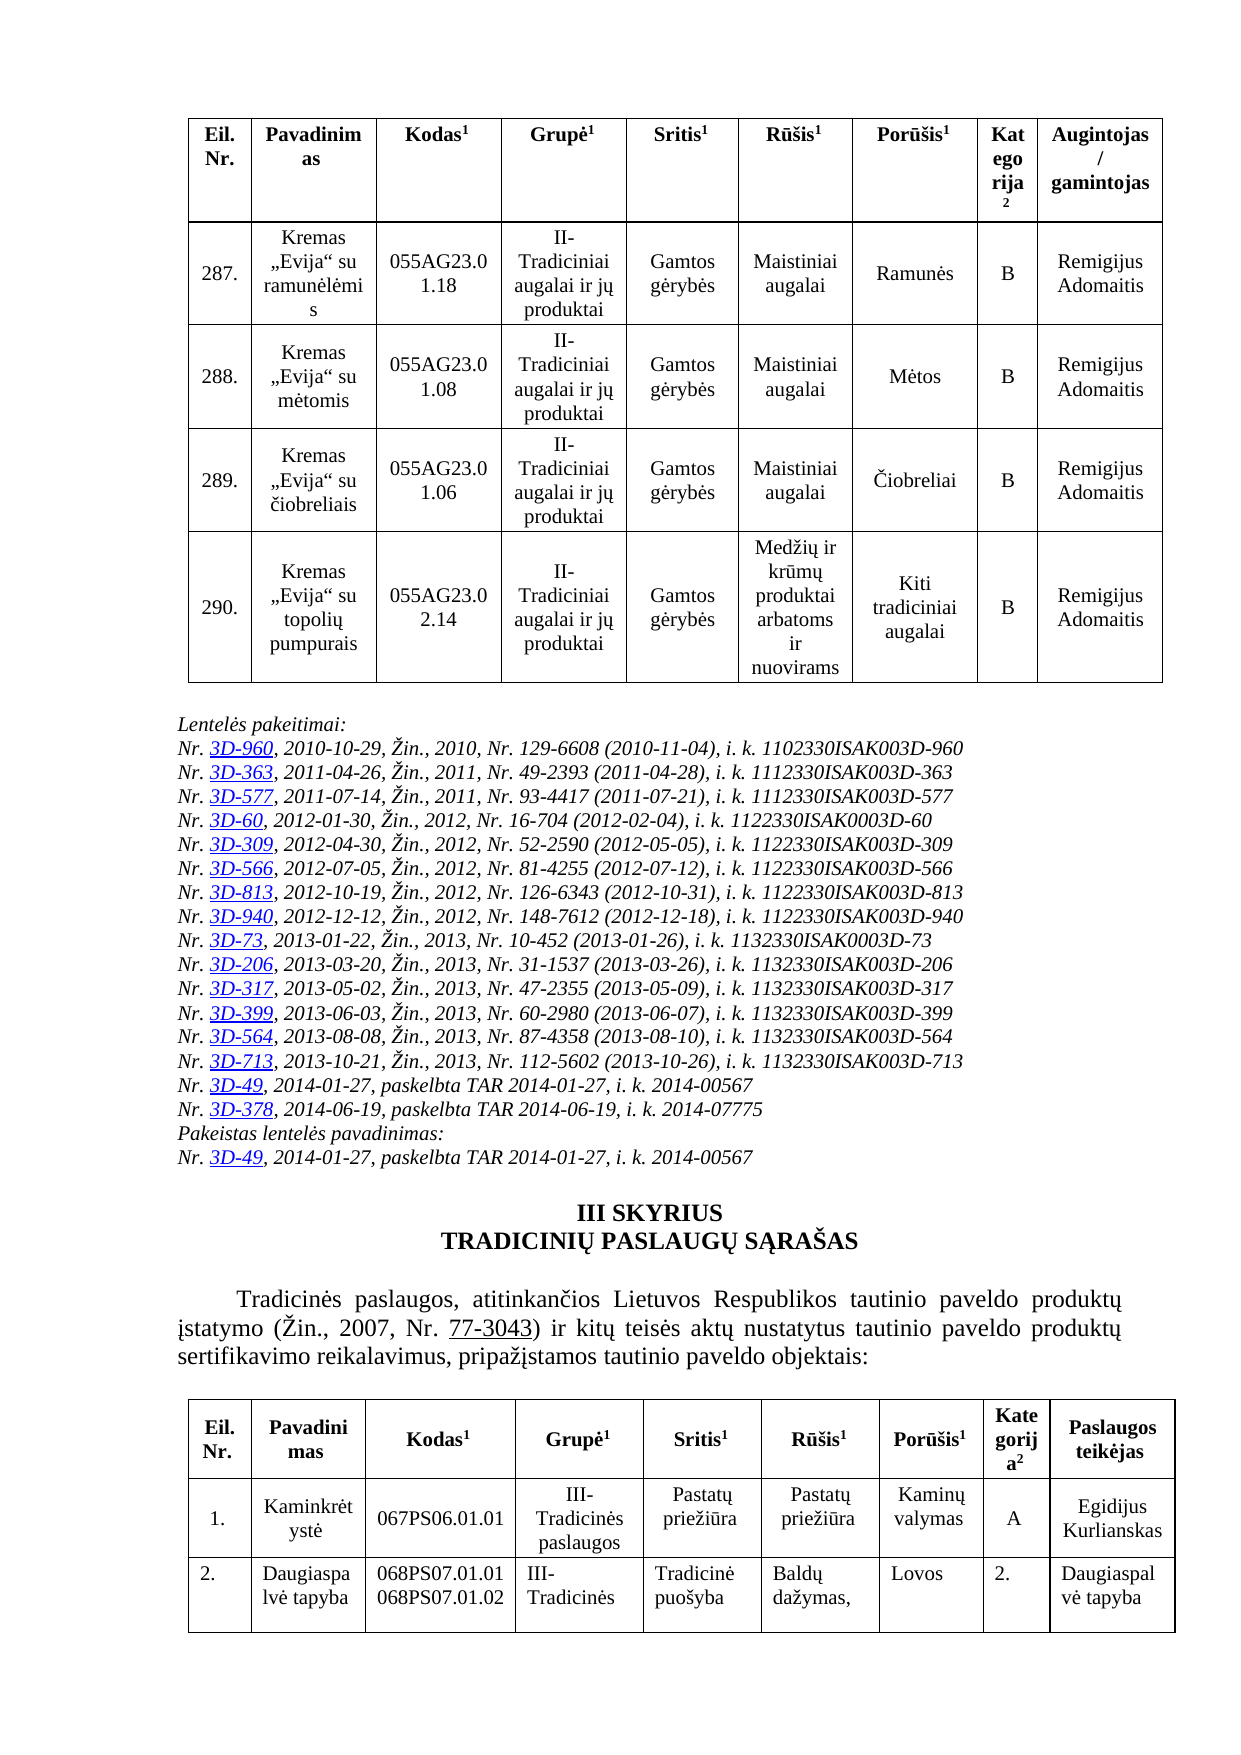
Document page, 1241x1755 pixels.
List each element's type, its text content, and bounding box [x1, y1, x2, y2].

table_cell B [978, 223, 1037, 324]
table_header Kategorija2 [984, 1400, 1049, 1478]
table_cell Pastatų priežiūra [762, 1479, 879, 1557]
table_cell Daugiaspalvė tapyba [1051, 1558, 1174, 1632]
text Nr. 3D-49, 2014-01-27, paskelbta TAR 2014-01-27, i. k. 2014-00567 [177, 1073, 1122, 1097]
text TRADICINIŲ PASLAUGŲ SĄRAŠAS [177, 1226, 1122, 1255]
table_header Paslaugos teikėjas [1051, 1400, 1174, 1478]
table_cell Egidijus Kurlianskas [1051, 1479, 1174, 1557]
table_cell II-Tradiciniai augalai ir jų produktai [502, 429, 626, 531]
text Nr. 3D-713, 2013-10-21, Žin., 2013, Nr. 112-5602 (2013-10-26), i. k. 1132330ISAK003D-713 [177, 1048, 1122, 1073]
table_cell Kremas „Evija“ su topolių pumpurais [252, 532, 376, 682]
table_cell Lovos [880, 1558, 983, 1632]
table_cell Kremas „Evija“ su čiobreliais [252, 429, 376, 531]
text Nr. 3D-564, 2013-08-08, Žin., 2013, Nr. 87-4358 (2013-08-10), i. k. 1132330ISAK003D-564 [177, 1024, 1122, 1048]
table_cell 2. [984, 1558, 1049, 1632]
table_cell Pastatų priežiūra [644, 1479, 761, 1557]
table_cell Gamtos gėrybės [627, 532, 738, 682]
table_cell 068PS07.01.01 068PS07.01.02 [366, 1558, 515, 1632]
table_cell Maistiniai augalai [739, 223, 852, 324]
table_header Rūšis1 [739, 119, 852, 221]
table_cell Remigijus Adomaitis [1038, 532, 1162, 682]
table_header Pavadinimas [252, 119, 376, 221]
table_cell Remigijus Adomaitis [1038, 223, 1162, 324]
table_cell 055AG23.01.08 [377, 325, 501, 427]
table_cell Gamtos gėrybės [627, 325, 738, 427]
table_cell Daugiaspalvė tapyba [252, 1558, 365, 1632]
table_cell B [978, 532, 1037, 682]
table_cell Remigijus Adomaitis [1038, 429, 1162, 531]
table_cell B [978, 429, 1037, 531]
table_cell II-Tradiciniai augalai ir jų produktai [502, 325, 626, 427]
table_header Grupė1 [516, 1400, 643, 1478]
table_cell II-Tradiciniai augalai ir jų produktai [502, 223, 626, 324]
table_header Sritis1 [644, 1400, 761, 1478]
table_cell Kremas „Evija“ su mėtomis [252, 325, 376, 427]
table_cell Medžių ir krūmų produktai arbatoms ir nuovirams [739, 532, 852, 682]
text Nr. 3D-309, 2012-04-30, Žin., 2012, Nr. 52-2590 (2012-05-05), i. k. 1122330ISAK003D-309 [177, 832, 1122, 856]
table_header Sritis1 [627, 119, 738, 221]
table_cell Tradicinė puošyba [644, 1558, 761, 1632]
table_header Kodas1 [377, 119, 501, 221]
table_cell Kaminų valymas [880, 1479, 983, 1557]
table_cell 055AG23.01.06 [377, 429, 501, 531]
table_cell 055AG23.02.14 [377, 532, 501, 682]
text Nr. 3D-813, 2012-10-19, Žin., 2012, Nr. 126-6343 (2012-10-31), i. k. 1122330ISAK003D-813 [177, 880, 1122, 904]
table_header Augintojas/ gamintojas [1038, 119, 1162, 221]
text Pakeistas lentelės pavadinimas: [177, 1121, 1122, 1145]
table_cell 290. [189, 532, 251, 682]
text Nr. 3D-399, 2013-06-03, Žin., 2013, Nr. 60-2980 (2013-06-07), i. k. 1132330ISAK003D-399 [177, 1000, 1122, 1024]
text Nr. 3D-60, 2012-01-30, Žin., 2012, Nr. 16-704 (2012-02-04), i. k. 1122330ISAK0003D-60 [177, 808, 1122, 832]
table_cell Remigijus Adomaitis [1038, 325, 1162, 427]
table_cell Maistiniai augalai [739, 325, 852, 427]
text Nr. 3D-577, 2011-07-14, Žin., 2011, Nr. 93-4417 (2011-07-21), i. k. 1112330ISAK003D-577 [177, 784, 1122, 808]
table_cell Čiobreliai [853, 429, 977, 531]
table_cell III-Tradicinės paslaugos [516, 1479, 643, 1557]
table_cell 055AG23.01.18 [377, 223, 501, 324]
text Lentelės pakeitimai: [177, 712, 1122, 736]
table_header Kategorija2 [978, 119, 1037, 221]
table_cell 289. [189, 429, 251, 531]
table_header Eil. Nr. [189, 1400, 251, 1478]
table_cell 287. [189, 223, 251, 324]
text III SKYRIUS [177, 1198, 1122, 1226]
table_cell 288. [189, 325, 251, 427]
text Nr. 3D-73, 2013-01-22, Žin., 2013, Nr. 10-452 (2013-01-26), i. k. 1132330ISAK0003D-73 [177, 928, 1122, 952]
table_cell Gamtos gėrybės [627, 223, 738, 324]
table_cell Kremas „Evija“ su ramunėlėmis [252, 223, 376, 324]
table_cell B [978, 325, 1037, 427]
table_header Eil. Nr. [189, 119, 251, 221]
table_cell Gamtos gėrybės [627, 429, 738, 531]
text Nr. 3D-378, 2014-06-19, paskelbta TAR 2014-06-19, i. k. 2014-07775 [177, 1097, 1122, 1121]
table_cell Ramunės [853, 223, 977, 324]
table_cell Mėtos [853, 325, 977, 427]
table_cell Kiti tradiciniai augalai [853, 532, 977, 682]
table_cell III-Tradicinės [516, 1558, 643, 1632]
table_cell Kaminkrėtystė [252, 1479, 365, 1557]
table_cell Maistiniai augalai [739, 429, 852, 531]
text Nr. 3D-206, 2013-03-20, Žin., 2013, Nr. 31-1537 (2013-03-26), i. k. 1132330ISAK003D-206 [177, 952, 1122, 976]
text Tradicinės paslaugos, atitinkančios Lietuvos Respublikos tautinio paveldo produktų įstatymo (Žin., 2007, Nr. 77-3043) ir kitų teisės aktų nustatytus tautinio paveldo produktų sertifikavimo reikalavimus, pripažįstamos tautinio paveldo objektais: [177, 1284, 1122, 1370]
text Nr. 3D-940, 2012-12-12, Žin., 2012, Nr. 148-7612 (2012-12-18), i. k. 1122330ISAK003D-940 [177, 904, 1122, 928]
table_cell 2. [189, 1558, 251, 1632]
table_cell II-Tradiciniai augalai ir jų produktai [502, 532, 626, 682]
text Nr. 3D-960, 2010-10-29, Žin., 2010, Nr. 129-6608 (2010-11-04), i. k. 1102330ISAK003D-960 [177, 736, 1122, 760]
table_header Porūšis1 [853, 119, 977, 221]
table_cell Baldų dažymas, [762, 1558, 879, 1632]
text Nr. 3D-317, 2013-05-02, Žin., 2013, Nr. 47-2355 (2013-05-09), i. k. 1132330ISAK003D-317 [177, 976, 1122, 1000]
text Nr. 3D-363, 2011-04-26, Žin., 2011, Nr. 49-2393 (2011-04-28), i. k. 1112330ISAK003D-363 [177, 760, 1122, 784]
text Nr. 3D-566, 2012-07-05, Žin., 2012, Nr. 81-4255 (2012-07-12), i. k. 1122330ISAK003D-566 [177, 856, 1122, 880]
table_header Porūšis1 [880, 1400, 983, 1478]
table_header Pavadinimas [252, 1400, 365, 1478]
table_cell A [984, 1479, 1049, 1557]
table_cell 067PS06.01.01 [366, 1479, 515, 1557]
table_header Kodas1 [366, 1400, 515, 1478]
text Nr. 3D-49, 2014-01-27, paskelbta TAR 2014-01-27, i. k. 2014-00567 [177, 1145, 1122, 1169]
table_header Rūšis1 [762, 1400, 879, 1478]
table_header Grupė1 [502, 119, 626, 221]
table_cell 1. [189, 1479, 251, 1557]
